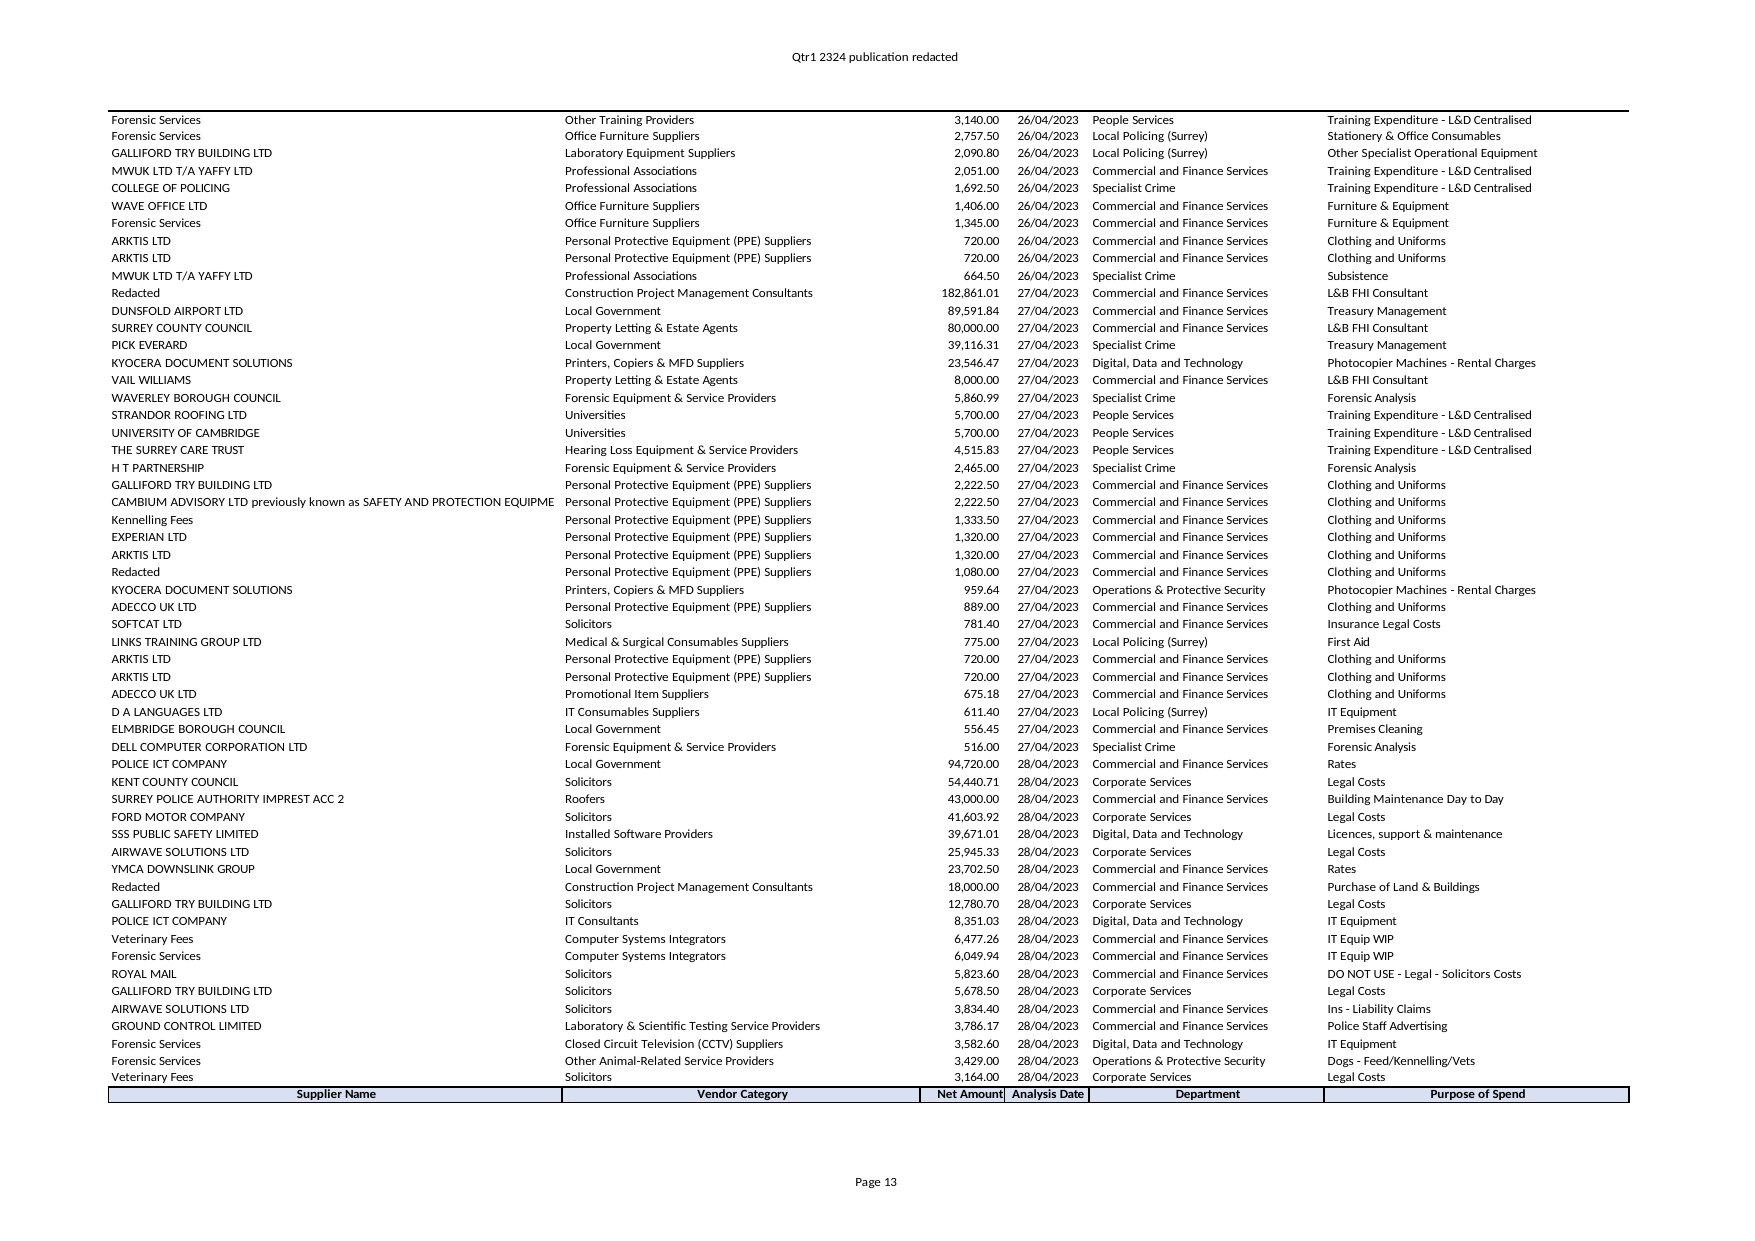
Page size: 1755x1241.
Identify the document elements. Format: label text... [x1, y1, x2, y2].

table_cell 675.18 [920, 687, 1004, 704]
table_cell Forensic Services [108, 1036, 562, 1053]
table_cell Dogs - Feed/Kennelling/Vets [1324, 1053, 1629, 1071]
table_cell 39,116.31 [920, 338, 1004, 355]
table_cell Furniture & Equipment [1324, 198, 1629, 215]
table_cell Solicitors [562, 966, 920, 983]
table_cell Office Furniture Suppliers [562, 215, 920, 233]
table_cell Local Policing (Surrey) [1089, 128, 1324, 146]
table_cell Other Specialist Operational Equipment [1324, 146, 1629, 163]
table_cell Commercial and Finance Services [1089, 564, 1324, 582]
table_cell EXPERIAN LTD [108, 529, 562, 547]
table_cell Specialist Crime [1089, 390, 1324, 407]
table_cell 664.50 [920, 268, 1004, 285]
table_cell 2,051.00 [920, 163, 1004, 181]
table_cell 26/04/2023 [1004, 181, 1089, 198]
table_cell Legal Costs [1324, 774, 1629, 791]
table_cell IT Equipment [1324, 1036, 1629, 1053]
table_cell 556.45 [920, 721, 1004, 739]
table_cell D A LANGUAGES LTD [108, 704, 562, 721]
table_cell 27/04/2023 [1004, 529, 1089, 547]
table_cell 1,320.00 [920, 547, 1004, 564]
table_cell Rates [1324, 861, 1629, 879]
table_cell Commercial and Finance Services [1089, 303, 1324, 320]
table_cell 1,692.50 [920, 181, 1004, 198]
table_cell Solicitors [562, 1001, 920, 1018]
table_cell Kennelling Fees [108, 512, 562, 529]
table_cell 27/04/2023 [1004, 512, 1089, 529]
table_cell Other Animal-Related Service Providers [562, 1053, 920, 1071]
table_cell 516.00 [920, 739, 1004, 756]
table_cell Specialist Crime [1089, 338, 1324, 355]
table_cell Computer Systems Integrators [562, 949, 920, 966]
table_cell Local Policing (Surrey) [1089, 704, 1324, 721]
table_cell 28/04/2023 [1004, 931, 1089, 948]
table_cell Forensic Analysis [1324, 739, 1629, 756]
table_cell 28/04/2023 [1004, 791, 1089, 809]
table_cell SOFTCAT LTD [108, 617, 562, 634]
table_cell 12,780.70 [920, 896, 1004, 913]
table_cell Clothing and Uniforms [1324, 547, 1629, 564]
table_cell THE SURREY CARE TRUST [108, 442, 562, 460]
table_cell IT Consumables Suppliers [562, 704, 920, 721]
table_cell Commercial and Finance Services [1089, 879, 1324, 896]
table_cell YMCA DOWNSLINK GROUP [108, 861, 562, 879]
table_cell Commercial and Finance Services [1089, 163, 1324, 181]
table_cell Commercial and Finance Services [1089, 669, 1324, 687]
table_cell Legal Costs [1324, 896, 1629, 913]
table_cell 28/04/2023 [1004, 896, 1089, 913]
table_cell 1,333.50 [920, 512, 1004, 529]
table_cell Building Maintenance Day to Day [1324, 791, 1629, 809]
table_cell Commercial and Finance Services [1089, 687, 1324, 704]
table_cell Training Expenditure - L&D Centralised [1324, 442, 1629, 460]
table_cell 28/04/2023 [1004, 1018, 1089, 1036]
table_cell Legal Costs [1324, 1071, 1629, 1086]
table_cell Commercial and Finance Services [1089, 198, 1324, 215]
table_cell Operations & Protective Security [1089, 1053, 1324, 1071]
table_cell GALLIFORD TRY BUILDING LTD [108, 146, 562, 163]
table_cell People Services [1089, 112, 1324, 128]
table_cell AIRWAVE SOLUTIONS LTD [108, 1001, 562, 1018]
table_cell 4,515.83 [920, 442, 1004, 460]
table_cell Promotional Item Suppliers [562, 687, 920, 704]
table_cell Commercial and Finance Services [1089, 1018, 1324, 1036]
table_cell Commercial and Finance Services [1089, 861, 1324, 879]
table_cell Clothing and Uniforms [1324, 529, 1629, 547]
table_cell 1,345.00 [920, 215, 1004, 233]
table_cell Commercial and Finance Services [1089, 372, 1324, 390]
table_cell Installed Software Providers [562, 826, 920, 844]
table_cell H T PARTNERSHIP [108, 460, 562, 477]
table_cell 27/04/2023 [1004, 599, 1089, 617]
table_cell Solicitors [562, 809, 920, 826]
table_cell 27/04/2023 [1004, 407, 1089, 425]
table_cell Local Policing (Surrey) [1089, 146, 1324, 163]
table_cell Commercial and Finance Services [1089, 931, 1324, 948]
table_cell Commercial and Finance Services [1089, 215, 1324, 233]
table_cell Commercial and Finance Services [1089, 512, 1324, 529]
table_cell Rates [1324, 756, 1629, 774]
table_cell Forensic Services [108, 215, 562, 233]
table_cell 8,351.03 [920, 914, 1004, 931]
table_cell Photocopier Machines - Rental Charges [1324, 355, 1629, 372]
table_header Department [1090, 1088, 1323, 1102]
table_cell POLICE ICT COMPANY [108, 914, 562, 931]
table_cell Commercial and Finance Services [1089, 495, 1324, 512]
table_cell 27/04/2023 [1004, 303, 1089, 320]
table_cell 28/04/2023 [1004, 861, 1089, 879]
table_cell Clothing and Uniforms [1324, 233, 1629, 250]
table_cell 5,700.00 [920, 425, 1004, 442]
table_cell 28/04/2023 [1004, 756, 1089, 774]
table_cell GROUND CONTROL LIMITED [108, 1018, 562, 1036]
table_cell 26/04/2023 [1004, 215, 1089, 233]
table_cell 6,477.26 [920, 931, 1004, 948]
table_cell 27/04/2023 [1004, 704, 1089, 721]
table_cell 27/04/2023 [1004, 721, 1089, 739]
table_cell Commercial and Finance Services [1089, 599, 1324, 617]
table_cell 2,757.50 [920, 128, 1004, 146]
table_cell IT Equip WIP [1324, 949, 1629, 966]
table_cell 775.00 [920, 634, 1004, 652]
table_cell 28/04/2023 [1004, 1036, 1089, 1053]
table_cell ARKTIS LTD [108, 250, 562, 268]
table_cell Other Training Providers [562, 112, 920, 128]
table_cell DELL COMPUTER CORPORATION LTD [108, 739, 562, 756]
table_cell Veterinary Fees [108, 931, 562, 948]
table_cell 3,834.40 [920, 1001, 1004, 1018]
table_cell SURREY POLICE AUTHORITY IMPREST ACC 2 [108, 791, 562, 809]
table_cell Furniture & Equipment [1324, 215, 1629, 233]
table_cell Commercial and Finance Services [1089, 477, 1324, 494]
table_cell Legal Costs [1324, 809, 1629, 826]
table_cell MWUK LTD T/A YAFFY LTD [108, 268, 562, 285]
table_cell Personal Protective Equipment (PPE) Suppliers [562, 547, 920, 564]
table_cell Forensic Services [108, 1053, 562, 1071]
table_cell Clothing and Uniforms [1324, 250, 1629, 268]
table_cell 26/04/2023 [1004, 250, 1089, 268]
table_header Purpose of Spend [1325, 1088, 1628, 1102]
table_cell Stationery & Office Consumables [1324, 128, 1629, 146]
table_cell Legal Costs [1324, 984, 1629, 1001]
table_cell People Services [1089, 442, 1324, 460]
table_cell 2,222.50 [920, 477, 1004, 494]
table_cell Commercial and Finance Services [1089, 949, 1324, 966]
table_cell Personal Protective Equipment (PPE) Suppliers [562, 599, 920, 617]
table_cell LINKS TRAINING GROUP LTD [108, 634, 562, 652]
table_cell Digital, Data and Technology [1089, 1036, 1324, 1053]
table_cell Forensic Equipment & Service Providers [562, 390, 920, 407]
table_cell 28/04/2023 [1004, 1071, 1089, 1086]
table_cell Commercial and Finance Services [1089, 320, 1324, 337]
table_cell Local Policing (Surrey) [1089, 634, 1324, 652]
table_cell 611.40 [920, 704, 1004, 721]
table_cell UNIVERSITY OF CAMBRIDGE [108, 425, 562, 442]
table_cell Personal Protective Equipment (PPE) Suppliers [562, 529, 920, 547]
table_cell 27/04/2023 [1004, 390, 1089, 407]
table_cell SSS PUBLIC SAFETY LIMITED [108, 826, 562, 844]
table_cell WAVE OFFICE LTD [108, 198, 562, 215]
table_cell Clothing and Uniforms [1324, 599, 1629, 617]
table_cell Clothing and Uniforms [1324, 669, 1629, 687]
table_cell Forensic Services [108, 128, 562, 146]
table_cell Personal Protective Equipment (PPE) Suppliers [562, 495, 920, 512]
table_cell VAIL WILLIAMS [108, 372, 562, 390]
table_cell Construction Project Management Consultants [562, 879, 920, 896]
table_cell People Services [1089, 425, 1324, 442]
table_cell 27/04/2023 [1004, 285, 1089, 303]
table_cell 28/04/2023 [1004, 1001, 1089, 1018]
table_cell 27/04/2023 [1004, 372, 1089, 390]
table_cell Specialist Crime [1089, 739, 1324, 756]
table_cell L&B FHI Consultant [1324, 320, 1629, 337]
table_cell KYOCERA DOCUMENT SOLUTIONS [108, 355, 562, 372]
table_cell 27/04/2023 [1004, 320, 1089, 337]
table_cell STRANDOR ROOFING LTD [108, 407, 562, 425]
table_cell Clothing and Uniforms [1324, 477, 1629, 494]
table_cell IT Consultants [562, 914, 920, 931]
table_cell Property Letting & Estate Agents [562, 372, 920, 390]
table_cell Commercial and Finance Services [1089, 756, 1324, 774]
table_header Analysis Date [1005, 1088, 1088, 1102]
table_cell 5,678.50 [920, 984, 1004, 1001]
table_cell Operations & Protective Security [1089, 582, 1324, 599]
table_cell Clothing and Uniforms [1324, 652, 1629, 669]
table_cell Professional Associations [562, 181, 920, 198]
table_cell MWUK LTD T/A YAFFY LTD [108, 163, 562, 181]
table_cell 27/04/2023 [1004, 739, 1089, 756]
table_cell Forensic Equipment & Service Providers [562, 460, 920, 477]
table_cell Specialist Crime [1089, 460, 1324, 477]
table_cell GALLIFORD TRY BUILDING LTD [108, 896, 562, 913]
table_cell Corporate Services [1089, 844, 1324, 861]
table_cell Clothing and Uniforms [1324, 564, 1629, 582]
table_cell 720.00 [920, 233, 1004, 250]
table_cell 781.40 [920, 617, 1004, 634]
table_cell Personal Protective Equipment (PPE) Suppliers [562, 512, 920, 529]
table_cell Premises Cleaning [1324, 721, 1629, 739]
table_cell Roofers [562, 791, 920, 809]
table_cell 5,823.60 [920, 966, 1004, 983]
table_cell L&B FHI Consultant [1324, 372, 1629, 390]
table_cell Digital, Data and Technology [1089, 826, 1324, 844]
table_cell 1,080.00 [920, 564, 1004, 582]
table_cell Professional Associations [562, 268, 920, 285]
table_cell Solicitors [562, 1071, 920, 1086]
table_cell Universities [562, 425, 920, 442]
table_cell 80,000.00 [920, 320, 1004, 337]
table_cell Solicitors [562, 896, 920, 913]
table_cell 26/04/2023 [1004, 146, 1089, 163]
table_cell 1,406.00 [920, 198, 1004, 215]
table_cell 28/04/2023 [1004, 984, 1089, 1001]
table_cell Training Expenditure - L&D Centralised [1324, 181, 1629, 198]
table_cell Training Expenditure - L&D Centralised [1324, 112, 1629, 128]
table_cell Personal Protective Equipment (PPE) Suppliers [562, 233, 920, 250]
table_cell 28/04/2023 [1004, 844, 1089, 861]
table_cell Training Expenditure - L&D Centralised [1324, 163, 1629, 181]
table_cell 26/04/2023 [1004, 128, 1089, 146]
table_cell Veterinary Fees [108, 1071, 562, 1086]
table_cell DO NOT USE - Legal - Solicitors Costs [1324, 966, 1629, 983]
table_cell Commercial and Finance Services [1089, 547, 1324, 564]
table_cell Commercial and Finance Services [1089, 721, 1324, 739]
table_cell Treasury Management [1324, 303, 1629, 320]
table_cell L&B FHI Consultant [1324, 285, 1629, 303]
table_cell 27/04/2023 [1004, 634, 1089, 652]
table_cell Medical & Surgical Consumables Suppliers [562, 634, 920, 652]
table_cell 3,582.60 [920, 1036, 1004, 1053]
table_cell Training Expenditure - L&D Centralised [1324, 407, 1629, 425]
table_cell 3,164.00 [920, 1071, 1004, 1086]
table_cell Local Government [562, 303, 920, 320]
table_cell Specialist Crime [1089, 268, 1324, 285]
table_cell Clothing and Uniforms [1324, 687, 1629, 704]
table_cell 26/04/2023 [1004, 198, 1089, 215]
table_cell DUNSFOLD AIRPORT LTD [108, 303, 562, 320]
table_cell Clothing and Uniforms [1324, 495, 1629, 512]
table_cell AIRWAVE SOLUTIONS LTD [108, 844, 562, 861]
table_cell Corporate Services [1089, 774, 1324, 791]
table_cell Property Letting & Estate Agents [562, 320, 920, 337]
table_cell ARKTIS LTD [108, 669, 562, 687]
table_cell Forensic Equipment & Service Providers [562, 739, 920, 756]
table_cell Legal Costs [1324, 844, 1629, 861]
table_cell ARKTIS LTD [108, 652, 562, 669]
table_cell Commercial and Finance Services [1089, 250, 1324, 268]
table_cell IT Equip WIP [1324, 931, 1629, 948]
table_cell Printers, Copiers & MFD Suppliers [562, 355, 920, 372]
table_cell Forensic Services [108, 112, 562, 128]
table_cell Corporate Services [1089, 809, 1324, 826]
table_cell 27/04/2023 [1004, 355, 1089, 372]
table_cell IT Equipment [1324, 914, 1629, 931]
table_cell Solicitors [562, 844, 920, 861]
table_cell Local Government [562, 721, 920, 739]
table_cell KYOCERA DOCUMENT SOLUTIONS [108, 582, 562, 599]
table_cell Local Government [562, 338, 920, 355]
table_cell 28/04/2023 [1004, 809, 1089, 826]
table_cell 94,720.00 [920, 756, 1004, 774]
table_cell Redacted [108, 285, 562, 303]
table_cell 27/04/2023 [1004, 687, 1089, 704]
table_cell Digital, Data and Technology [1089, 355, 1324, 372]
table_cell 26/04/2023 [1004, 112, 1089, 128]
table_cell Redacted [108, 879, 562, 896]
table_cell SURREY COUNTY COUNCIL [108, 320, 562, 337]
table_cell Laboratory & Scientific Testing Service Providers [562, 1018, 920, 1036]
table_cell Hearing Loss Equipment & Service Providers [562, 442, 920, 460]
table_cell 720.00 [920, 250, 1004, 268]
table_cell Corporate Services [1089, 896, 1324, 913]
table_cell 18,000.00 [920, 879, 1004, 896]
table_cell 41,603.92 [920, 809, 1004, 826]
table_cell Commercial and Finance Services [1089, 285, 1324, 303]
table_cell Digital, Data and Technology [1089, 914, 1324, 931]
table_cell WAVERLEY BOROUGH COUNCIL [108, 390, 562, 407]
table_cell 720.00 [920, 652, 1004, 669]
table_cell 27/04/2023 [1004, 564, 1089, 582]
table_cell 28/04/2023 [1004, 1053, 1089, 1071]
table_cell Licences, support & maintenance [1324, 826, 1629, 844]
table_cell 3,429.00 [920, 1053, 1004, 1071]
table_cell 28/04/2023 [1004, 774, 1089, 791]
table_cell 182,861.01 [920, 285, 1004, 303]
table_cell Office Furniture Suppliers [562, 128, 920, 146]
table_cell Personal Protective Equipment (PPE) Suppliers [562, 652, 920, 669]
table_cell Professional Associations [562, 163, 920, 181]
table_cell Commercial and Finance Services [1089, 1001, 1324, 1018]
table_cell 27/04/2023 [1004, 669, 1089, 687]
table_cell 27/04/2023 [1004, 425, 1089, 442]
table_cell Insurance Legal Costs [1324, 617, 1629, 634]
table_cell Photocopier Machines - Rental Charges [1324, 582, 1629, 599]
table_cell 27/04/2023 [1004, 495, 1089, 512]
table_cell 720.00 [920, 669, 1004, 687]
table_cell ADECCO UK LTD [108, 687, 562, 704]
table_header Supplier Name [109, 1088, 561, 1102]
table_cell 8,000.00 [920, 372, 1004, 390]
table_cell Solicitors [562, 984, 920, 1001]
table_cell Subsistence [1324, 268, 1629, 285]
table_cell 3,786.17 [920, 1018, 1004, 1036]
table_cell Redacted [108, 564, 562, 582]
table_cell People Services [1089, 407, 1324, 425]
table_cell Corporate Services [1089, 1071, 1324, 1086]
table_cell FORD MOTOR COMPANY [108, 809, 562, 826]
table_cell PICK EVERARD [108, 338, 562, 355]
table_cell 1,320.00 [920, 529, 1004, 547]
table_cell Personal Protective Equipment (PPE) Suppliers [562, 564, 920, 582]
table_cell Commercial and Finance Services [1089, 617, 1324, 634]
table_cell 23,702.50 [920, 861, 1004, 879]
table_cell ROYAL MAIL [108, 966, 562, 983]
table_cell Solicitors [562, 774, 920, 791]
table_cell Construction Project Management Consultants [562, 285, 920, 303]
table_cell 27/04/2023 [1004, 617, 1089, 634]
table_cell 889.00 [920, 599, 1004, 617]
table_header Vendor Category [563, 1088, 919, 1102]
table_cell Commercial and Finance Services [1089, 966, 1324, 983]
table_cell ARKTIS LTD [108, 233, 562, 250]
table_cell Ins - Liability Claims [1324, 1001, 1629, 1018]
table_cell KENT COUNTY COUNCIL [108, 774, 562, 791]
table_cell 2,090.80 [920, 146, 1004, 163]
table_cell CAMBIUM ADVISORY LTD previously known as SAFETY AND PROTECTION EQUIPME [108, 495, 562, 512]
table_cell 23,546.47 [920, 355, 1004, 372]
table_cell 28/04/2023 [1004, 879, 1089, 896]
table_cell 6,049.94 [920, 949, 1004, 966]
table_cell 27/04/2023 [1004, 338, 1089, 355]
table_cell First Aid [1324, 634, 1629, 652]
table_cell Commercial and Finance Services [1089, 791, 1324, 809]
table_cell Commercial and Finance Services [1089, 529, 1324, 547]
table_cell Solicitors [562, 617, 920, 634]
table_cell 28/04/2023 [1004, 914, 1089, 931]
table_cell ARKTIS LTD [108, 547, 562, 564]
table_cell Computer Systems Integrators [562, 931, 920, 948]
table_cell Clothing and Uniforms [1324, 512, 1629, 529]
table_cell 27/04/2023 [1004, 477, 1089, 494]
table_cell Personal Protective Equipment (PPE) Suppliers [562, 250, 920, 268]
table_cell 26/04/2023 [1004, 163, 1089, 181]
table_cell 27/04/2023 [1004, 652, 1089, 669]
table_cell 54,440.71 [920, 774, 1004, 791]
table_cell Corporate Services [1089, 984, 1324, 1001]
table_cell 27/04/2023 [1004, 582, 1089, 599]
table_cell Purchase of Land & Buildings [1324, 879, 1629, 896]
table_cell Personal Protective Equipment (PPE) Suppliers [562, 477, 920, 494]
table_cell 27/04/2023 [1004, 547, 1089, 564]
table_cell Treasury Management [1324, 338, 1629, 355]
table_cell 27/04/2023 [1004, 460, 1089, 477]
table_cell 26/04/2023 [1004, 268, 1089, 285]
table_cell 26/04/2023 [1004, 233, 1089, 250]
table_cell Local Government [562, 861, 920, 879]
table_cell Forensic Services [108, 949, 562, 966]
table_cell 3,140.00 [920, 112, 1004, 128]
table_cell 5,860.99 [920, 390, 1004, 407]
table_cell GALLIFORD TRY BUILDING LTD [108, 477, 562, 494]
table_cell Forensic Analysis [1324, 390, 1629, 407]
table_cell 89,591.84 [920, 303, 1004, 320]
table_cell 5,700.00 [920, 407, 1004, 425]
table_cell Personal Protective Equipment (PPE) Suppliers [562, 669, 920, 687]
table_cell 28/04/2023 [1004, 826, 1089, 844]
table_cell 43,000.00 [920, 791, 1004, 809]
table_cell Office Furniture Suppliers [562, 198, 920, 215]
table_cell Training Expenditure - L&D Centralised [1324, 425, 1629, 442]
table_cell 959.64 [920, 582, 1004, 599]
table_header Net Amount [921, 1088, 1004, 1102]
table_cell 28/04/2023 [1004, 966, 1089, 983]
table_cell Forensic Analysis [1324, 460, 1629, 477]
table_cell 27/04/2023 [1004, 442, 1089, 460]
table_cell ELMBRIDGE BOROUGH COUNCIL [108, 721, 562, 739]
table_cell Closed Circuit Television (CCTV) Suppliers [562, 1036, 920, 1053]
table_cell 28/04/2023 [1004, 949, 1089, 966]
table_cell Specialist Crime [1089, 181, 1324, 198]
table_cell 2,465.00 [920, 460, 1004, 477]
table_cell GALLIFORD TRY BUILDING LTD [108, 984, 562, 1001]
table_cell COLLEGE OF POLICING [108, 181, 562, 198]
table_cell 39,671.01 [920, 826, 1004, 844]
table_cell ADECCO UK LTD [108, 599, 562, 617]
table_cell Printers, Copiers & MFD Suppliers [562, 582, 920, 599]
table_cell 25,945.33 [920, 844, 1004, 861]
table_cell Police Staff Advertising [1324, 1018, 1629, 1036]
table_cell Commercial and Finance Services [1089, 652, 1324, 669]
table_cell POLICE ICT COMPANY [108, 756, 562, 774]
table_cell Commercial and Finance Services [1089, 233, 1324, 250]
table_cell IT Equipment [1324, 704, 1629, 721]
table_cell Local Government [562, 756, 920, 774]
table_cell Laboratory Equipment Suppliers [562, 146, 920, 163]
table_cell Universities [562, 407, 920, 425]
table_cell 2,222.50 [920, 495, 1004, 512]
